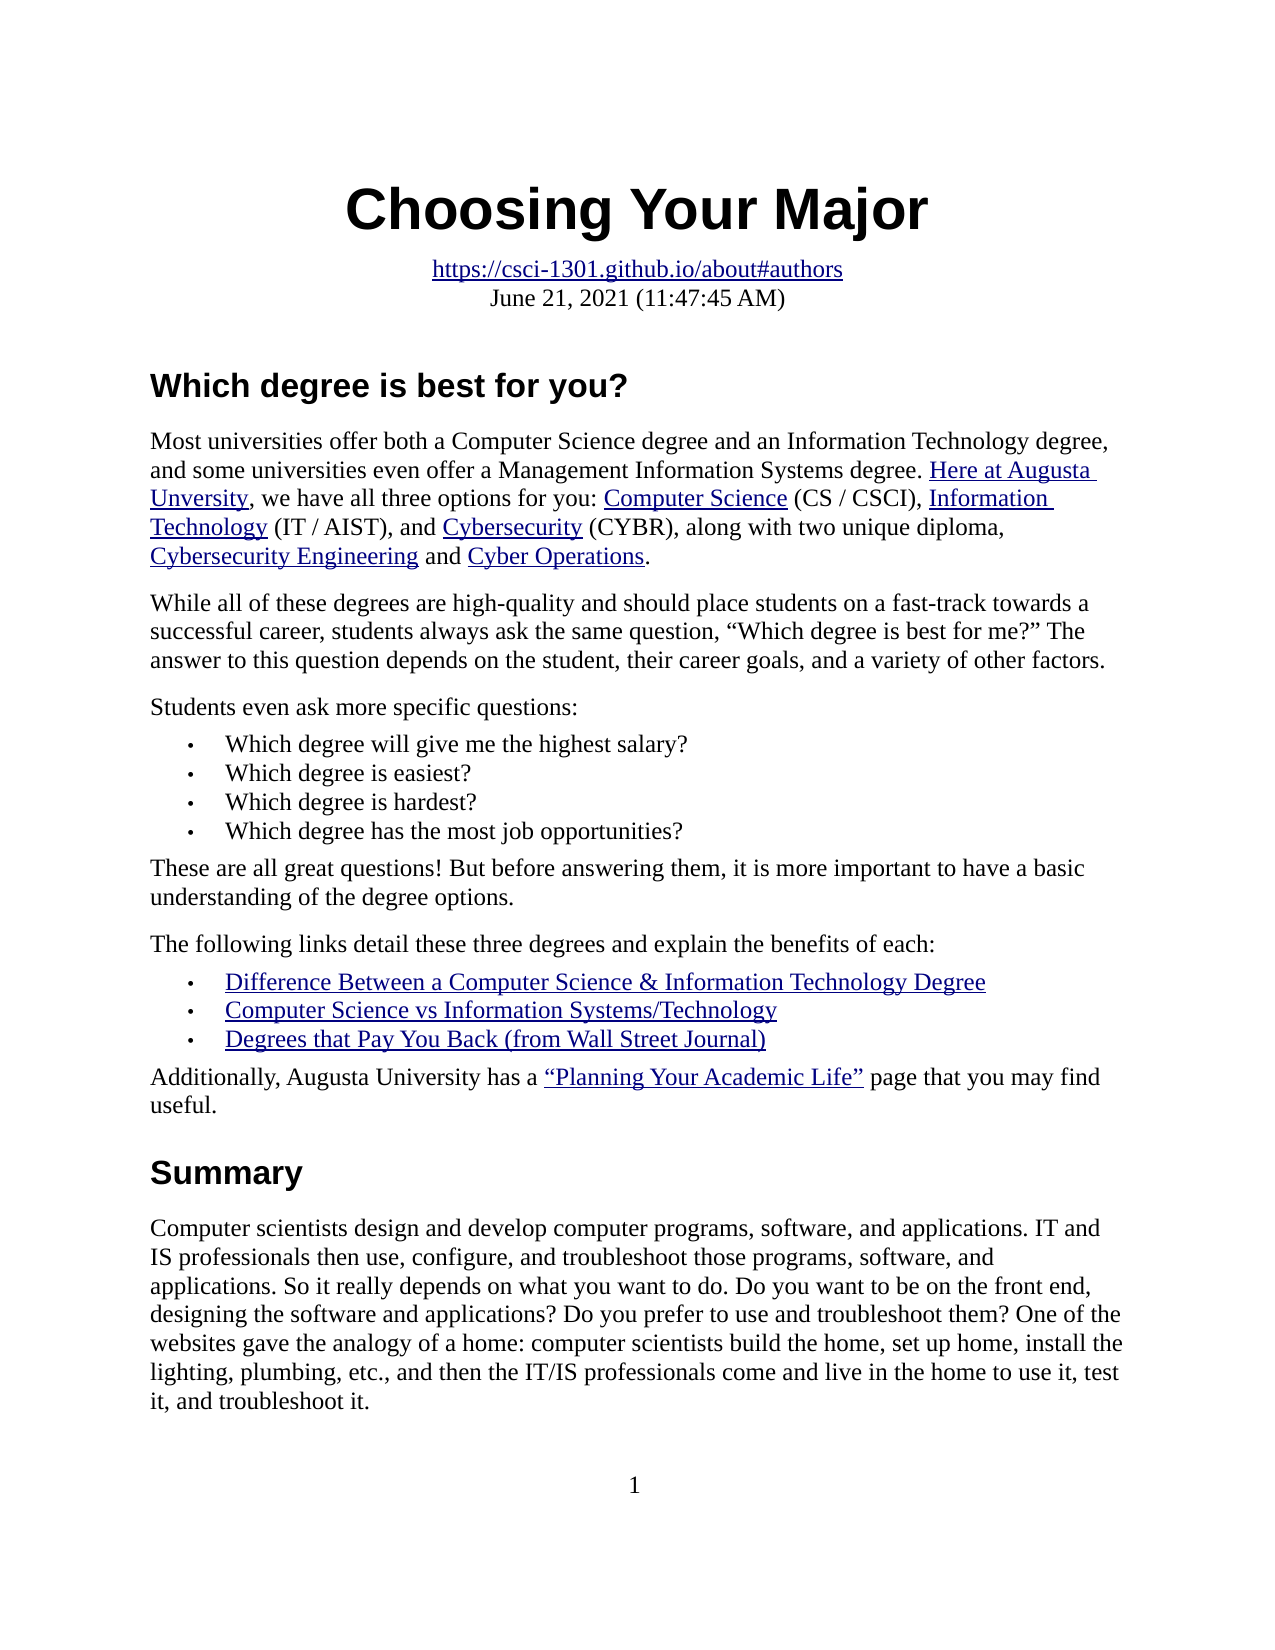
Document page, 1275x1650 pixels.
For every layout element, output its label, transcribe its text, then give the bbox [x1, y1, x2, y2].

text These are all great questions! But before answering them, it is more important to have a basic understanding of the degree options. [150, 853, 1125, 911]
text Additionally, Augusta University has a “Planning Your Academic Life” page that you may find useful. [150, 1062, 1125, 1119]
subtitle Which degree is best for you? [150, 366, 1125, 404]
list Which degree is easiest? [187, 758, 1125, 787]
subtitle Summary [150, 1153, 1125, 1192]
list Computer Science vs Information Systems/Technology [187, 995, 1125, 1024]
list Which degree is hardest? [187, 787, 1125, 816]
text The following links detail these three degrees and explain the benefits of each: [150, 929, 1125, 958]
text While all of these degrees are high-quality and should place students on a fast-track towards a successful career, students always ask the same question, “Which degree is best for me?” The answer to this question depends on the student, their career goals, and a variety of other factors. [150, 588, 1125, 674]
text Computer scientists design and develop computer programs, software, and applications. IT and IS professionals then use, configure, and troubleshoot those programs, software, and applications. So it really depends on what you want to do. Do you want to be on the front end, designing the software and applications? Do you prefer to use and troubleshoot them? One of the websites gave the analogy of a home: computer scientists build the home, set up home, install the lighting, plumbing, etc., and then the IT/IS professionals come and live in the home to use it, test it, and troubleshoot it. [150, 1213, 1125, 1414]
list Which degree has the most job opportunities? [187, 816, 1125, 844]
text Students even ask more specific questions: [150, 692, 1125, 721]
text Most universities offer both a Computer Science degree and an Information Technology degree, and some universities even offer a Management Information Systems degree. Here at Augusta Unversity, we have all three options for you: Computer Science (CS / CSCI), Information Technology (IT / AIST), and Cybersecurity (CYBR), along with two unique diploma, Cybersecurity Engineering and Cyber Operations. [150, 426, 1125, 570]
text June 21, 2021 (11:47:45 AM) [150, 283, 1125, 312]
text https://csci-1301.github.io/about#authors [150, 254, 1125, 283]
list Which degree will give me the highest salary? [187, 729, 1125, 758]
list Degrees that Pay You Back (from Wall Street Journal) [187, 1024, 1125, 1053]
title Choosing Your Major [150, 175, 1125, 242]
list Difference Between a Computer Science & Information Technology Degree [187, 967, 1125, 995]
